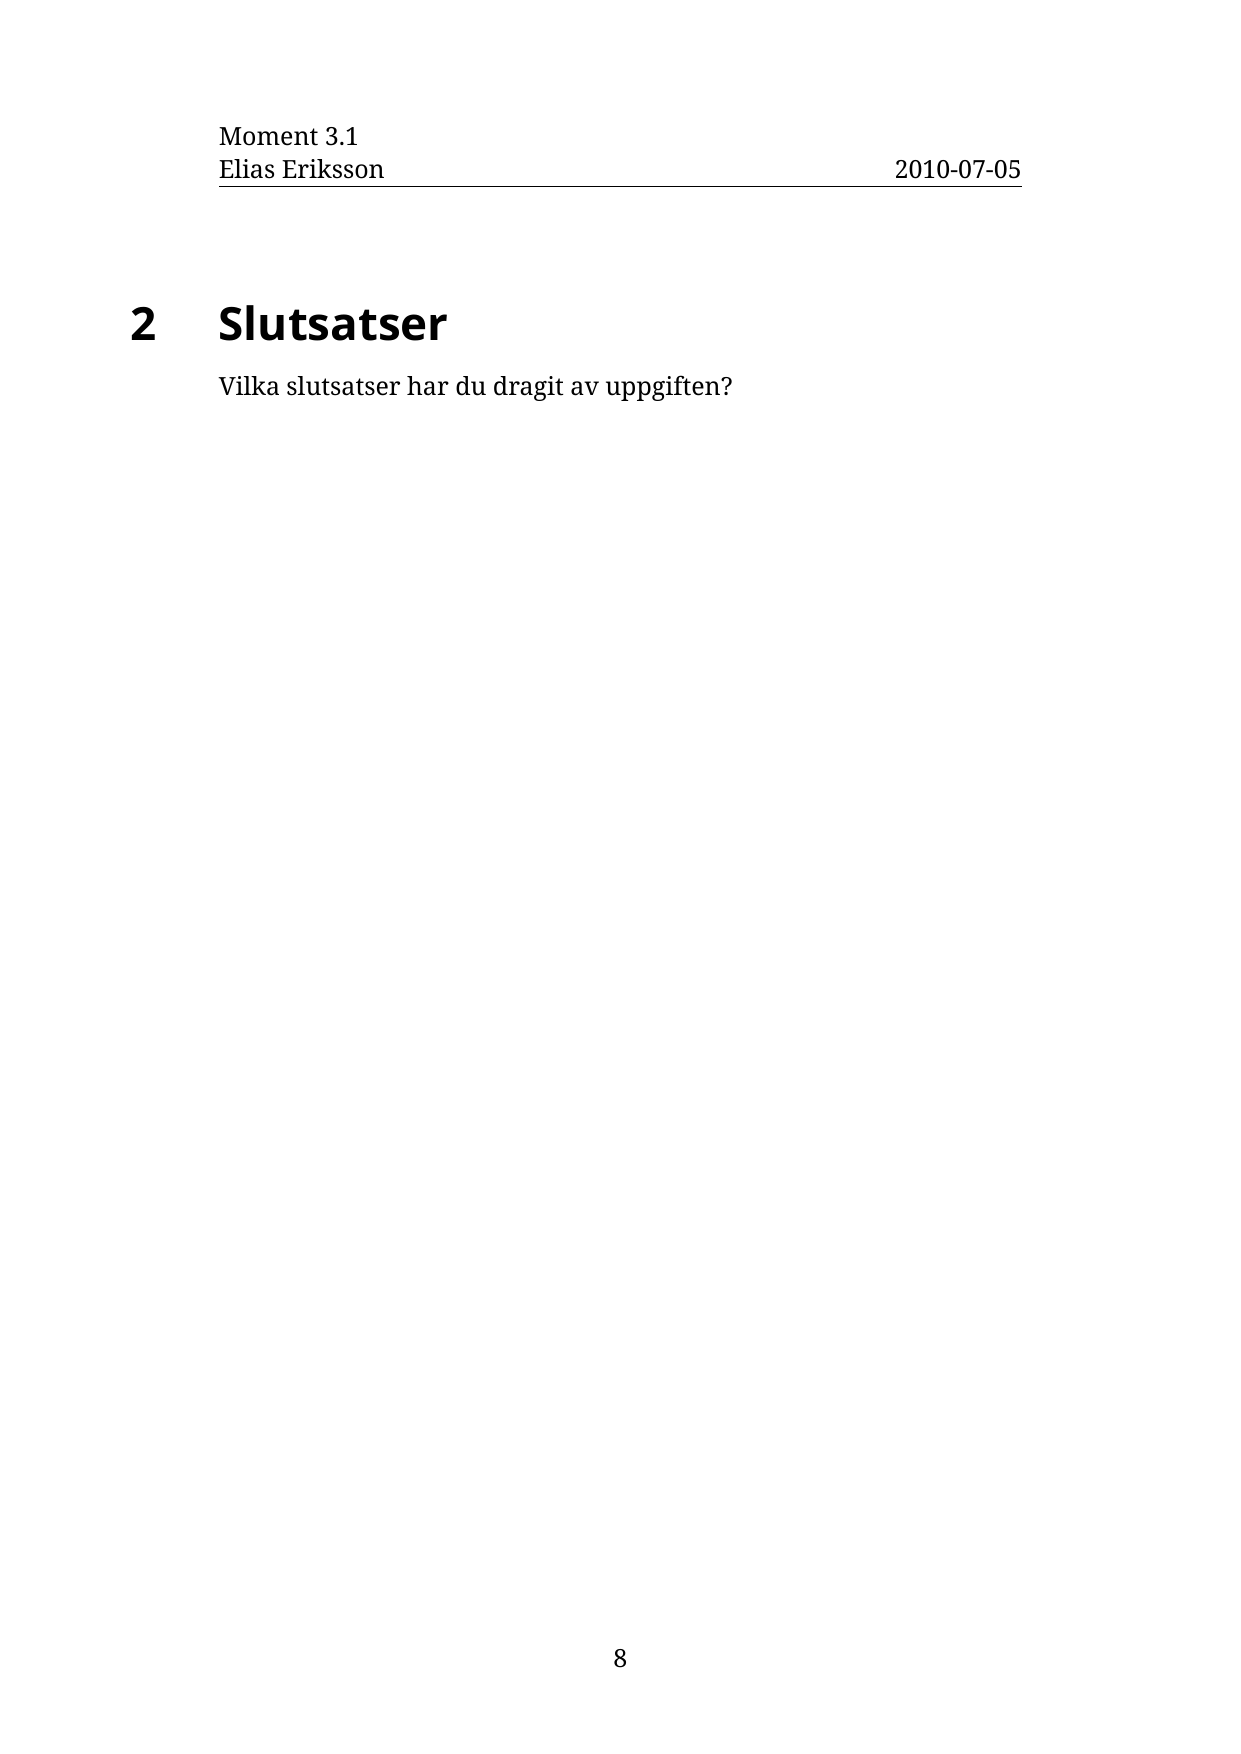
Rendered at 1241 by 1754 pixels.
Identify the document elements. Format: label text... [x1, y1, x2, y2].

text Vilka slutsatser har du dragit av uppgiften? [218, 369, 1022, 403]
subtitle Slutsatser [130, 291, 1022, 353]
